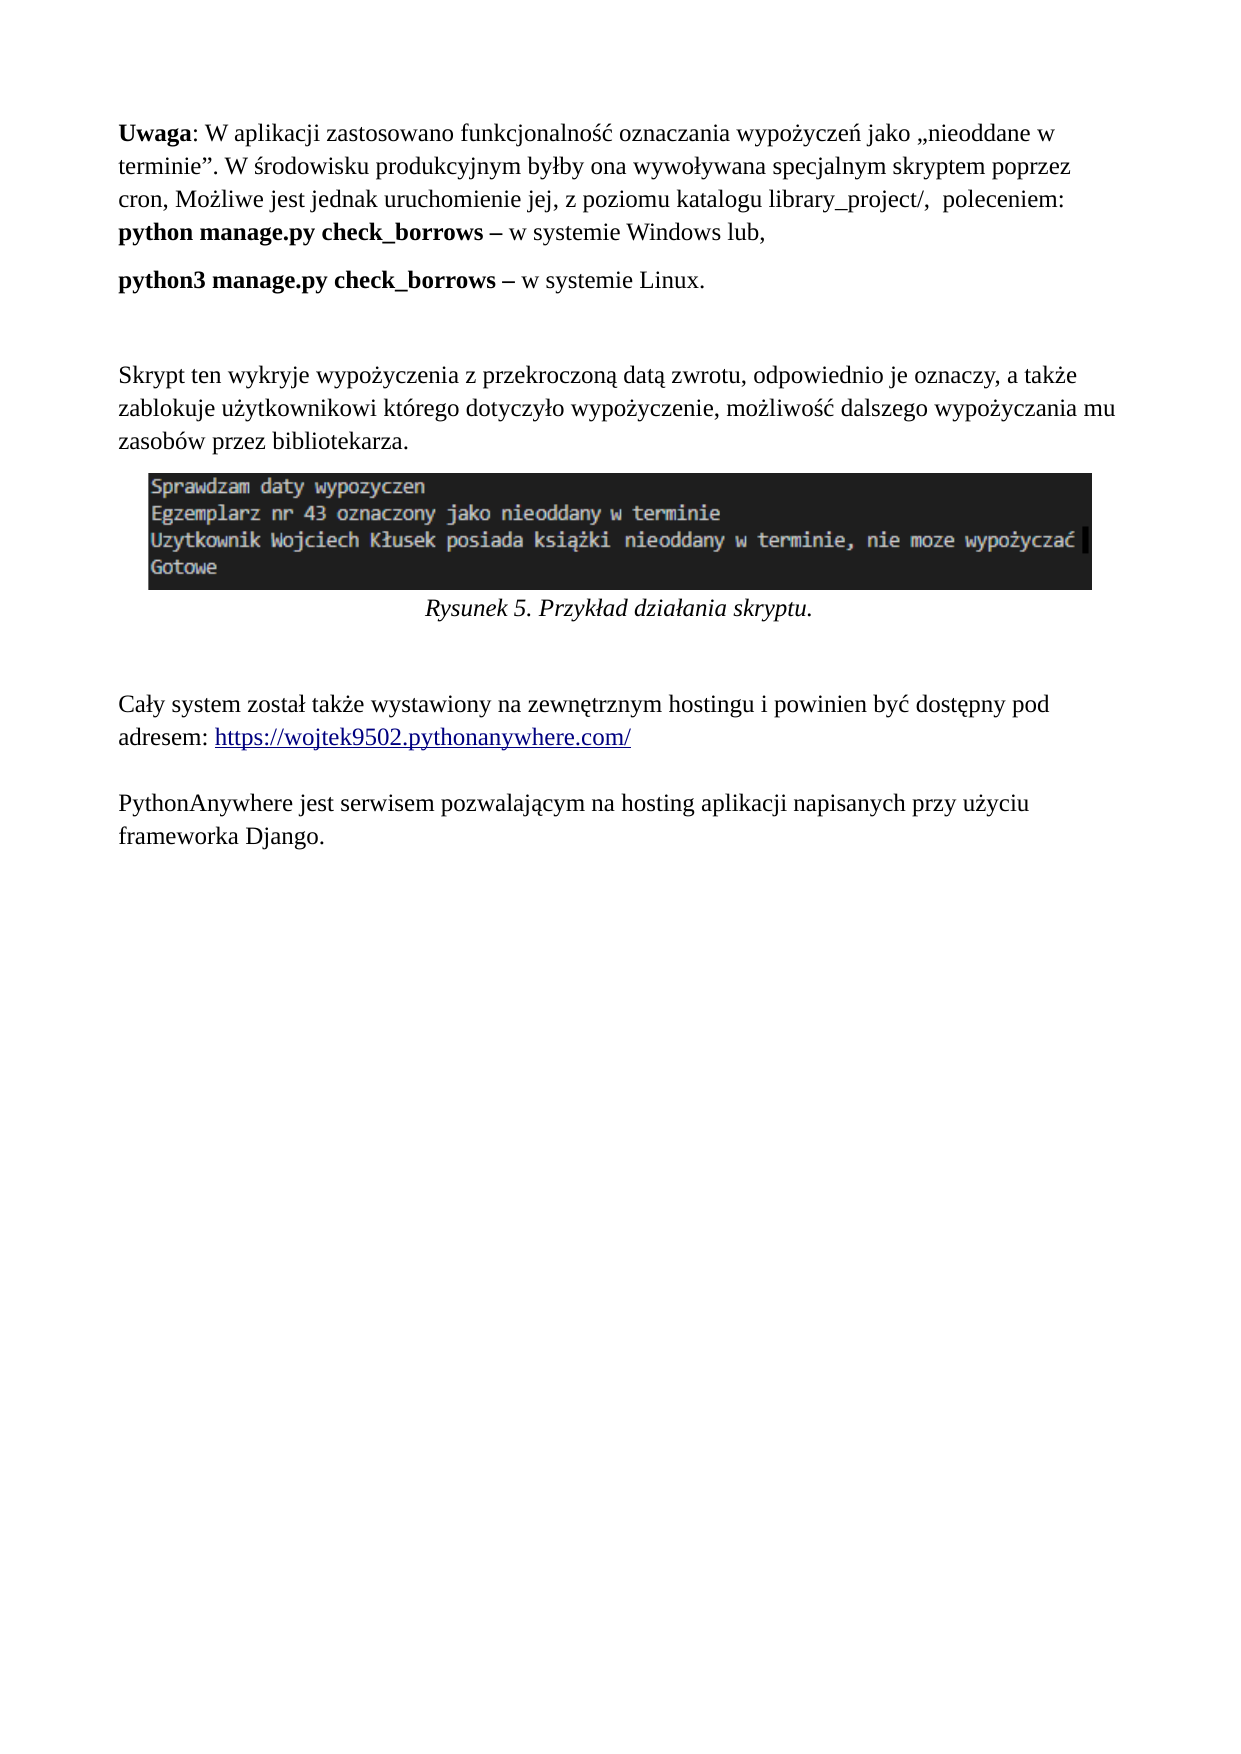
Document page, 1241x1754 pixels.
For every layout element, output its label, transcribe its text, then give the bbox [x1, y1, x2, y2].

text Uwaga: W aplikacji zastosowano funkcjonalność oznaczania wypożyczeń jako „nieoddane w terminie”. W środowisku produkcyjnym byłby ona wywoływana specjalnym skryptem poprzez cron, Możliwe jest jednak uruchomienie jej, z poziomu katalogu library_project/, poleceniem: python manage.py check_borrows – w systemie Windows lub, [118, 118, 1122, 246]
text Rysunek 5. Przykład działania skryptu. [118, 590, 1122, 622]
text Cały system został także wystawiony na zewnętrznym hostingu i powinien być dostępny pod adresem: https://wojtek9502.pythonanywhere.com/ PythonAnywhere jest serwisem pozwalającym na hosting aplikacji napisanych przy użyciu frameworka Django. [118, 689, 1122, 849]
text Skrypt ten wykryje wypożyczenia z przekroczoną datą zwrotu, odpowiednio je oznaczy, a także zablokuje użytkownikowi którego dotyczyło wypożyczenie, możliwość dalszego wypożyczania mu zasobów przez bibliotekarza. [118, 360, 1122, 455]
picture [148, 473, 1092, 590]
text python3 manage.py check_borrows – w systemie Linux. [118, 265, 1122, 293]
